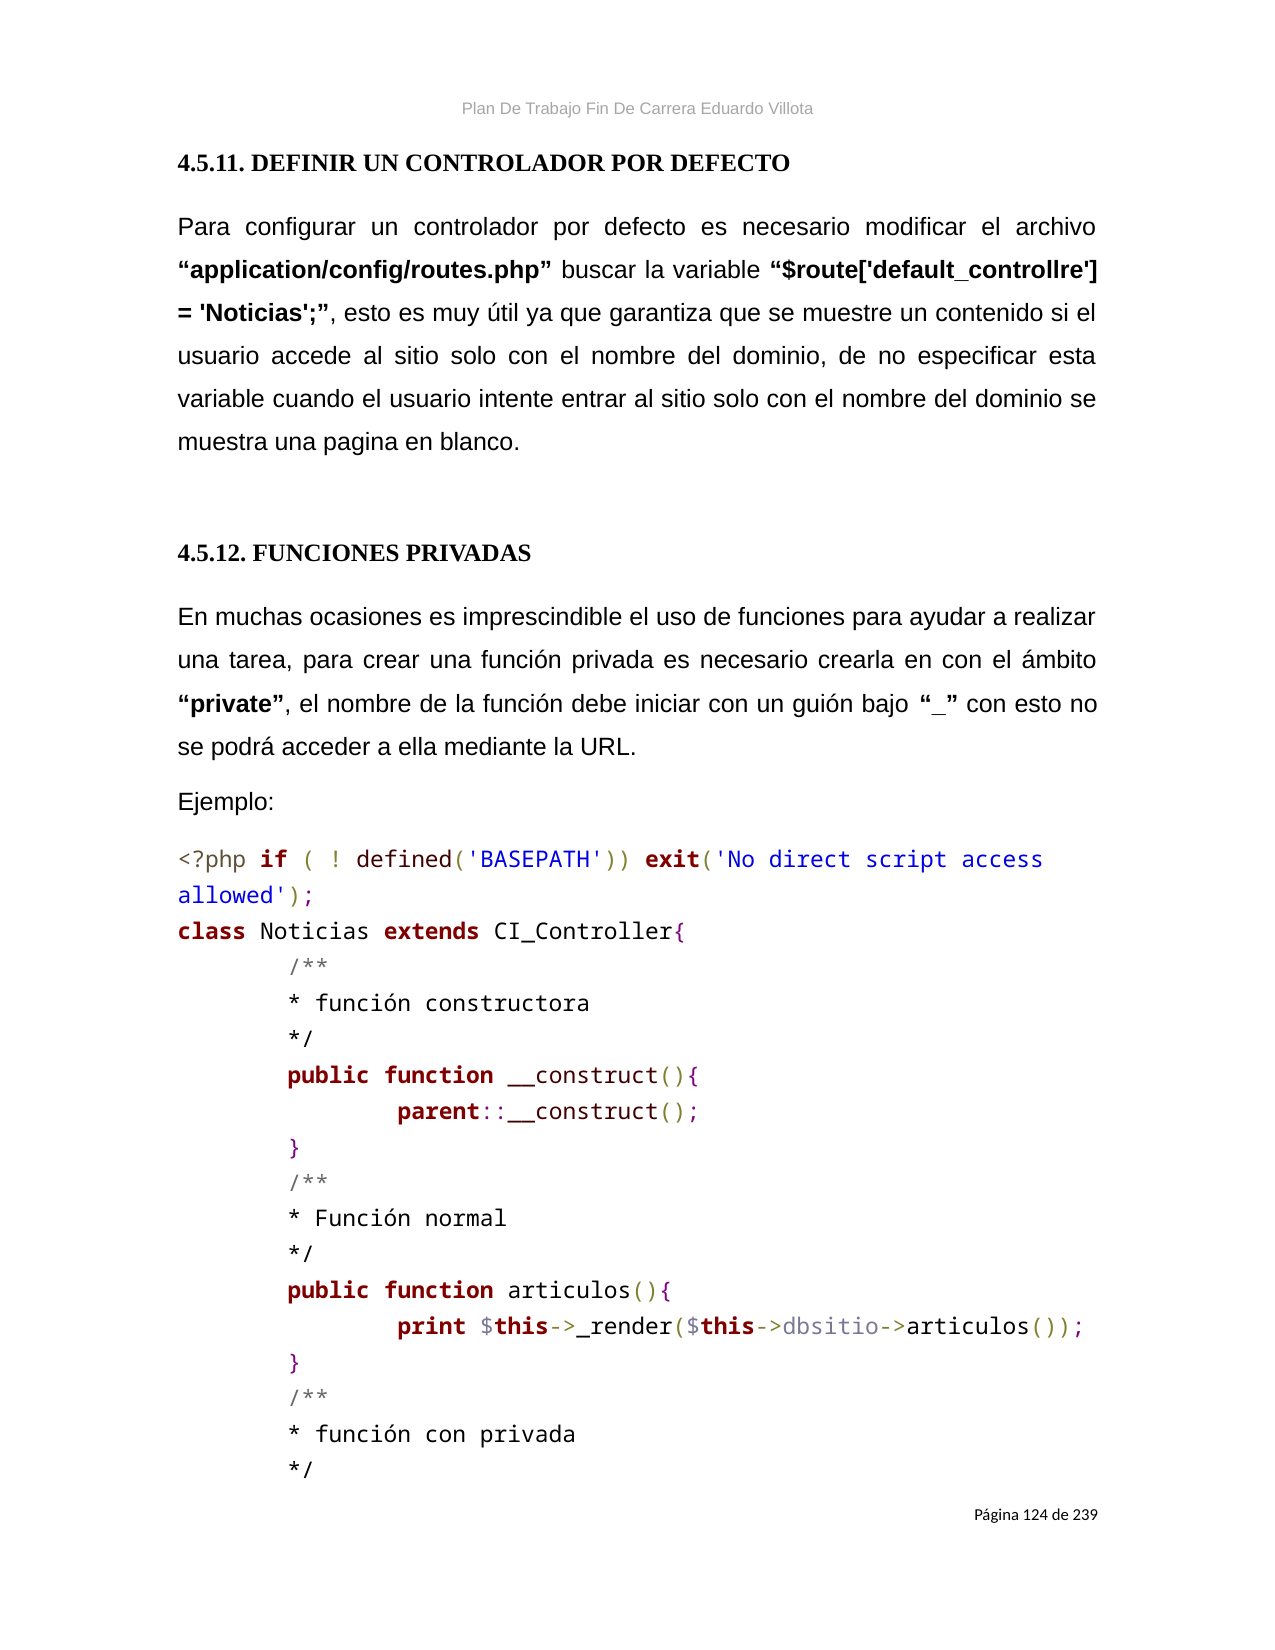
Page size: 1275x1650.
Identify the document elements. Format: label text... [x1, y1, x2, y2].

text */ [177, 1238, 1098, 1269]
text print $this->_render($this->dbsitio->articulos()); [177, 1310, 1098, 1341]
text /** [177, 951, 1098, 982]
text parent::__construct(); [177, 1094, 1098, 1126]
text * Función normal [177, 1202, 1098, 1234]
text */ [177, 1023, 1098, 1054]
text En muchas ocasiones es imprescindible el uso de funciones para ayudar a realizar una tarea, para crear una función privada es necesario crearla en con el ámbito “private”, el nombre de la función debe iniciar con un guión bajo “_” con esto no se podrá acceder a ella mediante la URL. [177, 602, 1098, 761]
text /** [177, 1166, 1098, 1198]
text /** [177, 1382, 1098, 1413]
text } [177, 1346, 1098, 1377]
text Ejemplo: [177, 787, 1098, 816]
text * función constructora [177, 987, 1098, 1018]
text } [177, 1131, 1098, 1162]
text class Noticias extends CI_Controller{ [177, 915, 1098, 946]
text public function __construct(){ [177, 1059, 1098, 1090]
text * función con privada [177, 1418, 1098, 1449]
text <?php if ( ! defined('BASEPATH')) exit('No direct script access allowed'); [177, 843, 1098, 910]
text 4.5.12. FUNCIONES PRIVADAS [177, 538, 1098, 567]
text public function articulos(){ [177, 1274, 1098, 1306]
text Para configurar un controlador por defecto es necesario modificar el archivo “application/config/routes.php” buscar la variable “$route['default_controllre'] = 'Noticias';”, esto es muy útil ya que garantiza que se muestre un contenido si el usuario accede al sitio solo con el nombre del dominio, de no especificar esta variable cuando el usuario intente entrar al sitio solo con el nombre del dominio se muestra una pagina en blanco. [177, 212, 1098, 456]
text 4.5.11. DEFINIR UN CONTROLADOR POR DEFECTO [177, 148, 1098, 176]
text */ [177, 1454, 1098, 1485]
